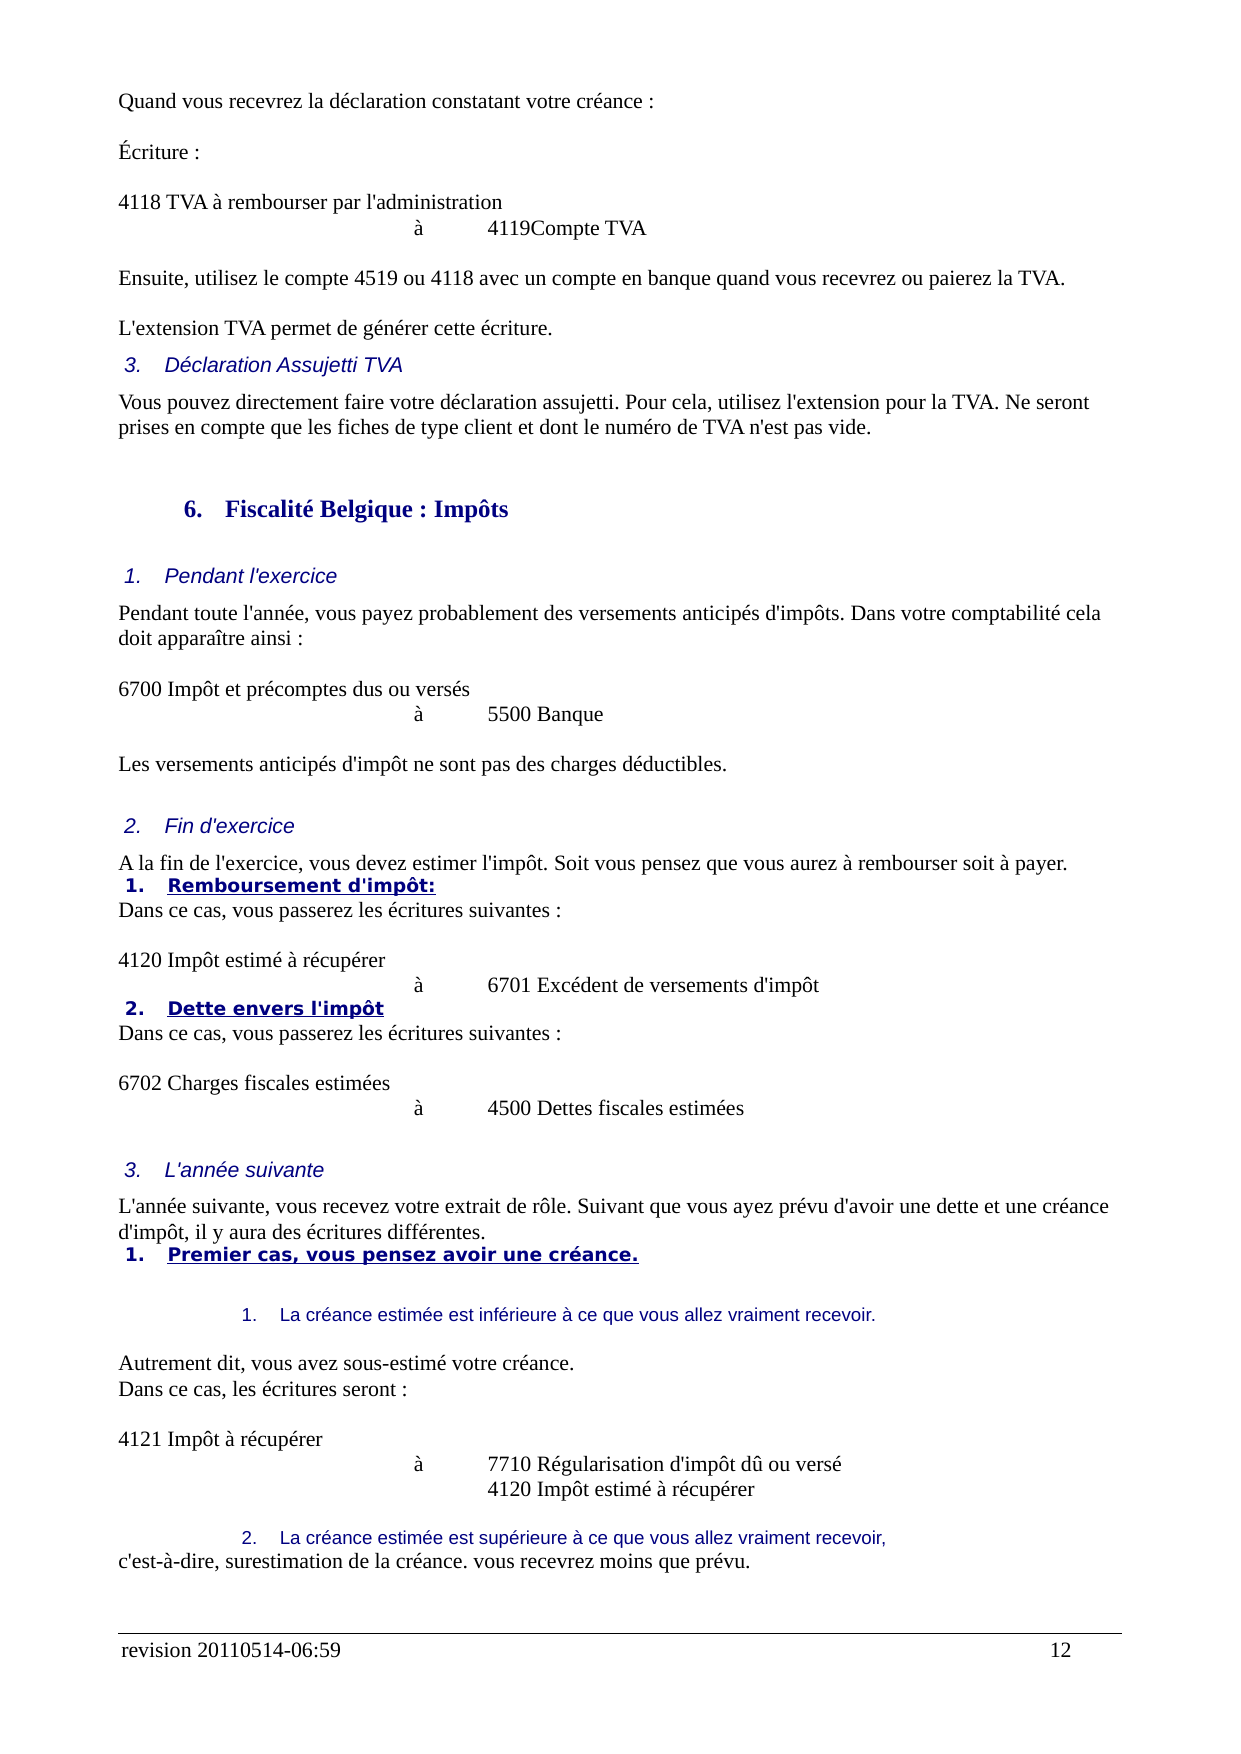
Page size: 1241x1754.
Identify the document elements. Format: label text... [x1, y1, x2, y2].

text Ensuite, utilisez le compte 4519 ou 4118 avec un compte en banque quand vous recevrez ou paierez la TVA. [118, 265, 1122, 290]
subtitle La créance estimée est inférieure à ce que vous allez vraiment recevoir. [236, 1303, 1122, 1325]
text 4120 Impôt estimé à récupérer [118, 1476, 1122, 1502]
subtitle L'année suivante [118, 1157, 1122, 1182]
subtitle Fin d'exercice [118, 813, 1122, 838]
text 6702 Charges fiscales estimées [118, 1070, 1122, 1095]
text 4120 Impôt estimé à récupérer [118, 947, 1122, 972]
text à 4500 Dettes fiscales estimées [118, 1095, 1122, 1120]
text Vous pouvez directement faire votre déclaration assujetti. Pour cela, utilisez l'extension pour la TVA. Ne seront prises en compte que les fiches de type client et dont le numéro de TVA n'est pas vide. [118, 389, 1122, 439]
text A la fin de l'exercice, vous devez estimer l'impôt. Soit vous pensez que vous aurez à rembourser soit à payer. [118, 850, 1122, 875]
text à 6701 Excédent de versements d'impôt [118, 972, 1122, 998]
subtitle La créance estimée est supérieure à ce que vous allez vraiment recevoir, [236, 1527, 1122, 1548]
text 4118 TVA à rembourser par l'administration [118, 189, 1122, 214]
subtitle Pendant l'exercice [118, 564, 1122, 588]
subtitle Fiscalité Belgique : Impôts [177, 494, 1122, 522]
text 6700 Impôt et précomptes dus ou versés [118, 676, 1122, 701]
text Dans ce cas, les écritures seront : [118, 1376, 1122, 1401]
text Dans ce cas, vous passerez les écritures suivantes : [118, 897, 1122, 922]
text à 4119Compte TVA [118, 214, 1122, 240]
subtitle Dette envers l'impôt [118, 998, 1122, 1019]
text L'extension TVA permet de générer cette écriture. [118, 315, 1122, 341]
text Quand vous recevrez la déclaration constatant votre créance : [118, 88, 1122, 114]
text Autrement dit, vous avez sous-estimé votre créance. [118, 1350, 1122, 1376]
subtitle Remboursement d'impôt: [118, 875, 1122, 897]
text c'est-à-dire, surestimation de la créance. vous recevrez moins que prévu. [118, 1548, 1122, 1573]
text L'année suivante, vous recevez votre extrait de rôle. Suivant que vous ayez prévu d'avoir une dette et une créance d'impôt, il y aura des écritures différentes. [118, 1193, 1122, 1244]
text à 7710 Régularisation d'impôt dû ou versé [118, 1451, 1122, 1476]
subtitle Déclaration Assujetti TVA [118, 352, 1122, 377]
text Pendant toute l'année, vous payez probablement des versements anticipés d'impôts. Dans votre comptabilité cela doit apparaître ainsi : [118, 600, 1122, 650]
subtitle Premier cas, vous pensez avoir une créance. [118, 1244, 1122, 1266]
text à 5500 Banque [118, 701, 1122, 726]
text Dans ce cas, vous passerez les écritures suivantes : [118, 1019, 1122, 1045]
text Les versements anticipés d'impôt ne sont pas des charges déductibles. [118, 751, 1122, 776]
text Écriture : [118, 139, 1122, 164]
text 4121 Impôt à récupérer [118, 1426, 1122, 1451]
